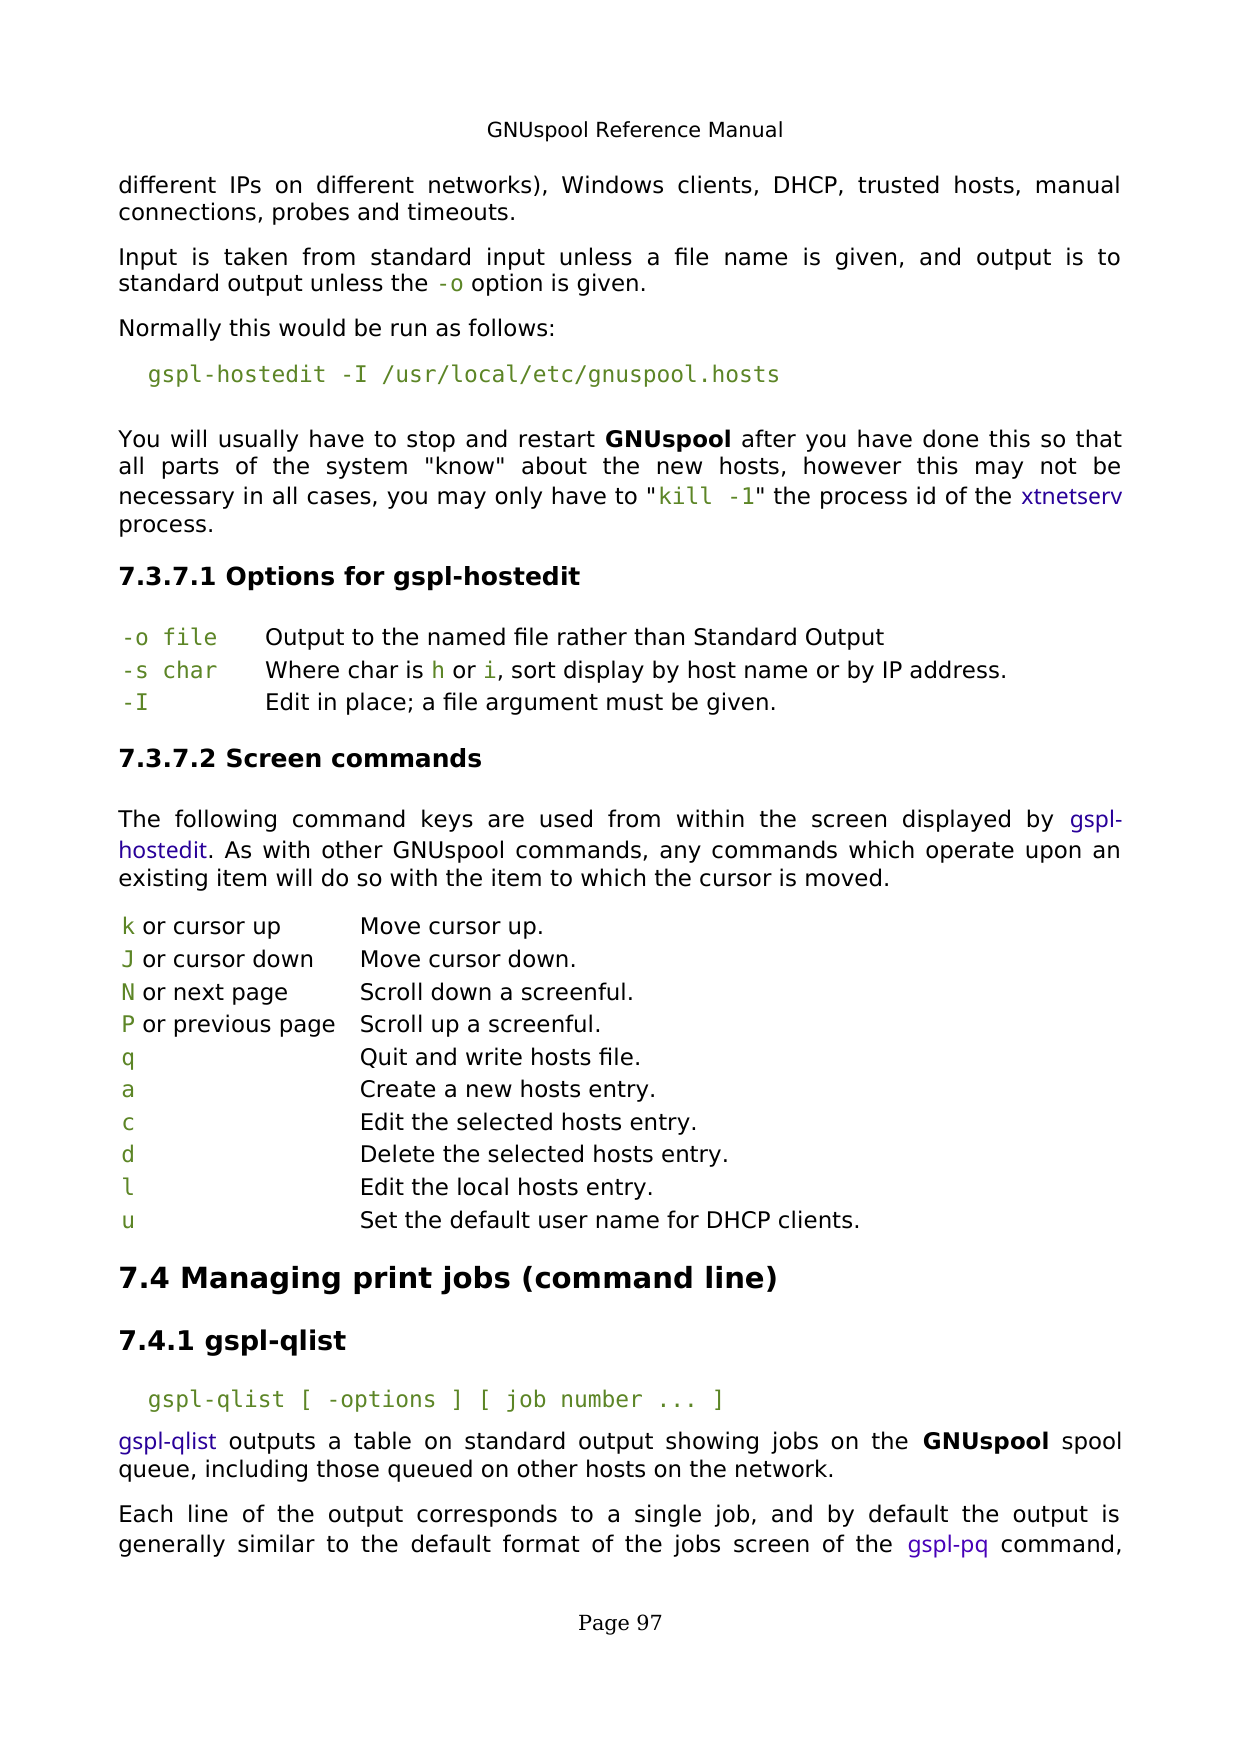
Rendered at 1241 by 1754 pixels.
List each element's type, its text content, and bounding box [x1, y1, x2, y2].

table_cell Scroll up a screenful. [357, 1008, 875, 1041]
table_cell Set the default user name for DHCP clients. [357, 1204, 875, 1237]
text Input is taken from standard input unless a file name is given, and output is to standard output unless the -o option is given. [118, 244, 1122, 297]
table_cell u [118, 1204, 357, 1237]
table_cell q [118, 1041, 357, 1073]
table_cell Delete the selected hosts entry. [357, 1139, 875, 1171]
table_cell Edit in place; a file argument must be given. [262, 687, 1041, 719]
text different IPs on different networks), Windows clients, DHCP, trusted hosts, manual connections, probes and timeouts. [118, 172, 1122, 225]
table_cell Scroll down a screenful. [357, 976, 875, 1008]
text You will usually have to stop and restart GNUspool after you have done this so that all parts of the system "know" about the new hosts, however this may not be necessary in all cases, you may only have to "kill -1" the process id of the xtnetserv process. [118, 426, 1122, 538]
text The following command keys are used from within the screen displayed by gspl-hostedit. As with other GNUspool commands, any commands which operate upon an existing item will do so with the item to which the cursor is moved. [118, 803, 1122, 892]
table_header -o file [118, 621, 262, 654]
subtitle Managing print jobs (command line) [118, 1262, 1122, 1296]
table_cell Edit the local hosts entry. [357, 1171, 875, 1204]
text gspl-qlist outputs a table on standard output showing jobs on the GNUspool spool queue, including those queued on other hosts on the network. [118, 1424, 1122, 1483]
table_cell Quit and write hosts file. [357, 1041, 875, 1073]
table_header Move cursor up. [357, 911, 875, 943]
table_cell c [118, 1106, 357, 1139]
subtitle gspl-qlist [118, 1325, 1122, 1357]
subtitle Options for gspl-hostedit [118, 563, 1122, 592]
table_cell l [118, 1171, 357, 1204]
text Each line of the output corresponds to a single job, and by default the output is generally similar to the default format of the jobs screen of the gspl-pq command, [118, 1501, 1122, 1559]
table_cell Edit the selected hosts entry. [357, 1106, 875, 1139]
table_cell a [118, 1074, 357, 1106]
table_cell -s char [118, 654, 262, 687]
text gspl-hostedit -I /usr/local/etc/gnuspool.hosts [148, 361, 1122, 387]
table_header Output to the named file rather than Standard Output [262, 621, 1041, 654]
subtitle Screen commands [118, 744, 1122, 773]
table_cell N or next page [118, 976, 357, 1008]
table_cell Move cursor down. [357, 943, 875, 976]
table_cell Where char is h or i, sort display by host name or by IP address. [262, 654, 1041, 687]
table_cell J or cursor down [118, 943, 357, 976]
table_cell Create a new hosts entry. [357, 1074, 875, 1106]
table_cell -I [118, 687, 262, 719]
table_header k or cursor up [118, 911, 357, 943]
text gspl-qlist [ -options ] [ job number ... ] [148, 1386, 1122, 1413]
table_cell d [118, 1139, 357, 1171]
table_cell P or previous page [118, 1008, 357, 1041]
text Normally this would be run as follows: [118, 316, 1122, 342]
